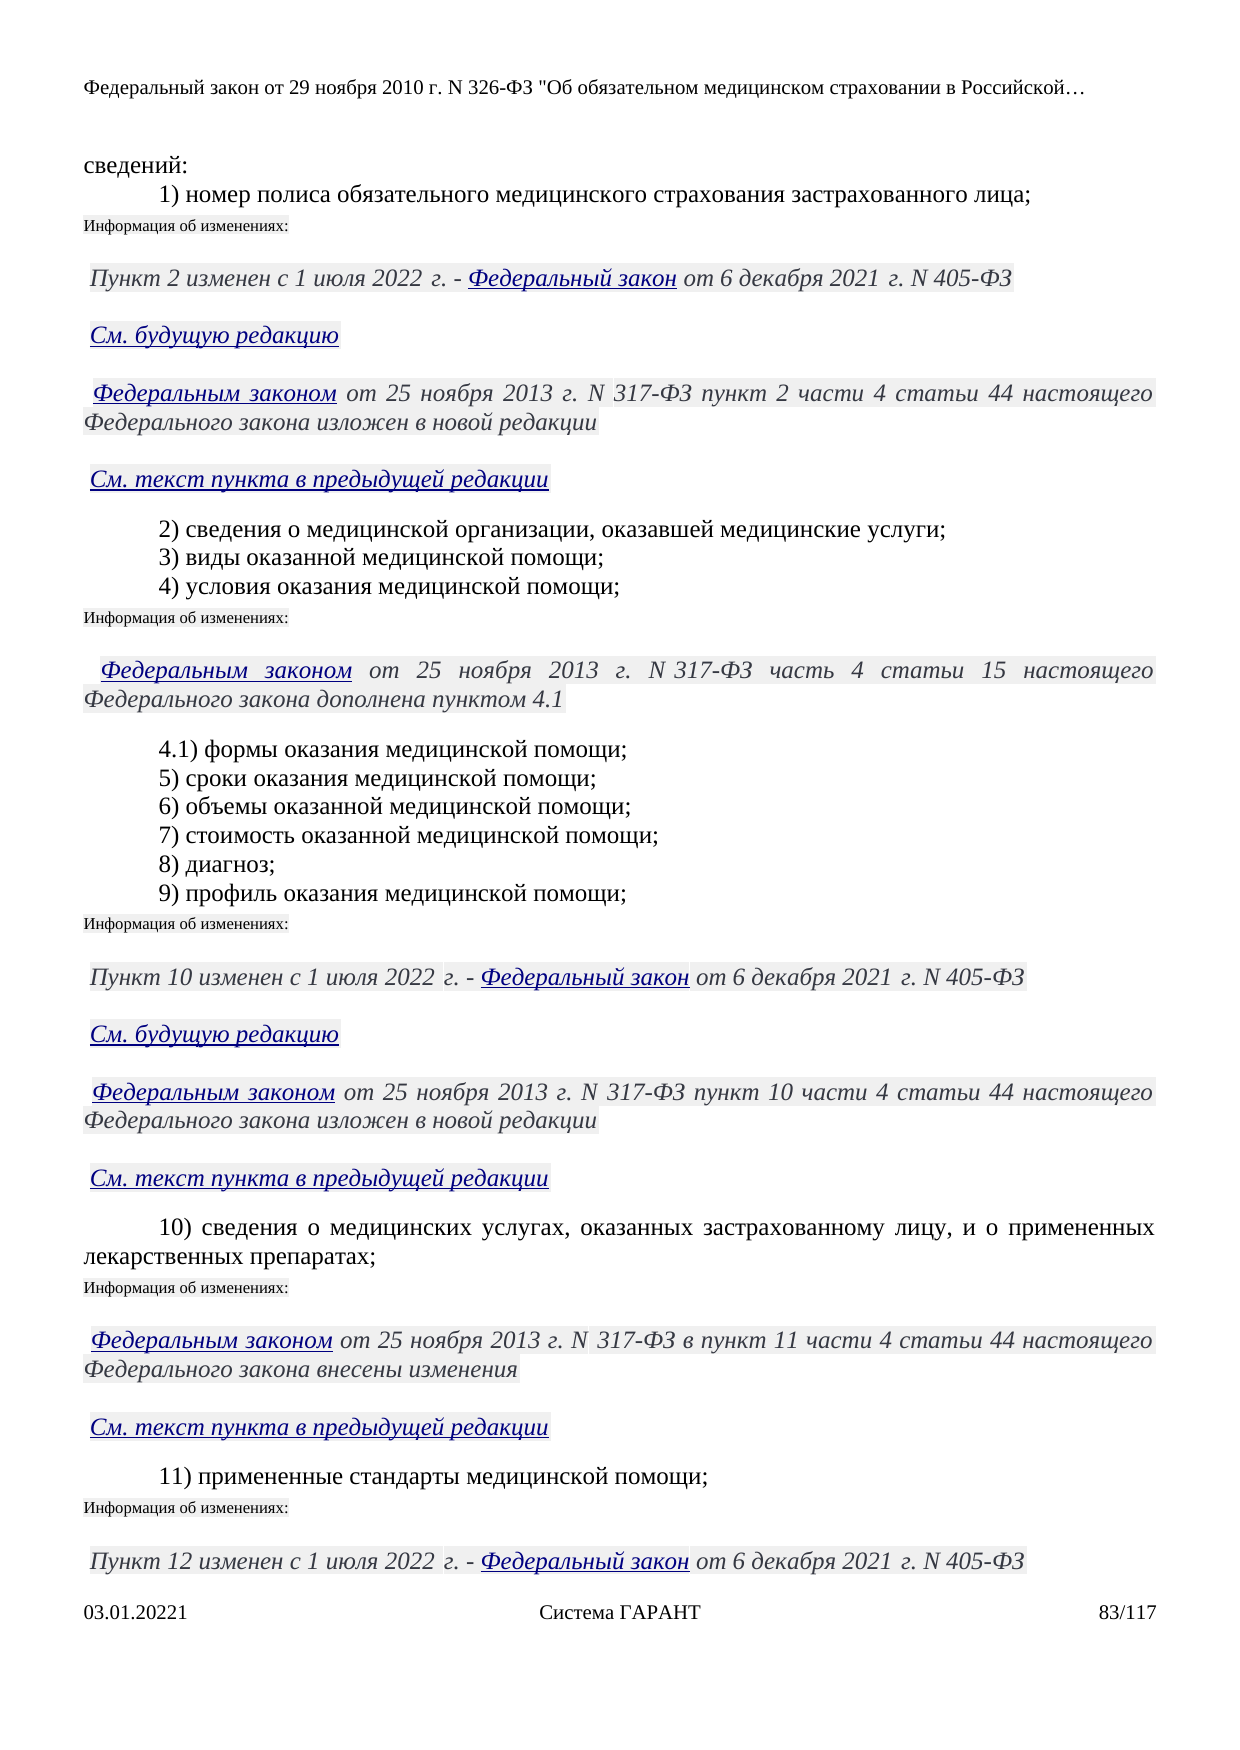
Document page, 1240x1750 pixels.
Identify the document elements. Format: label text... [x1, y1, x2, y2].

text См. будущую редакцию [83, 1019, 1156, 1048]
text Федеральным законом от 25 ноября 2013 г. N 317-ФЗ пункт 10 части 4 статьи 44 настоящего Федерального закона изложен в новой редакции [83, 1077, 1156, 1134]
text Федеральным законом от 25 ноября 2013 г. N 317-ФЗ часть 4 статьи 15 настоящего Федерального закона дополнена пунктом 4.1 [83, 656, 1156, 713]
text 3) виды оказанной медицинской помощи; [83, 542, 1156, 571]
text 6) объемы оказанной медицинской помощи; [83, 791, 1156, 820]
text Информация об изменениях: [83, 608, 1156, 627]
text 1) номер полиса обязательного медицинского страхования застрахованного лица; [83, 179, 1156, 207]
text 2) сведения о медицинской организации, оказавшей медицинские услуги; [83, 514, 1156, 542]
text 10) сведения о медицинских услугах, оказанных застрахованному лицу, и о примененных лекарственных препаратах; [83, 1212, 1156, 1270]
text См. текст пункта в предыдущей редакции [83, 464, 1156, 493]
text Информация об изменениях: [83, 914, 1156, 933]
text 4) условия оказания медицинской помощи; [83, 571, 1156, 600]
text См. текст пункта в предыдущей редакции [83, 1163, 1156, 1192]
text 11) примененные стандарты медицинской помощи; [83, 1461, 1156, 1490]
text 9) профиль оказания медицинской помощи; [83, 878, 1156, 906]
text Пункт 10 изменен с 1 июля 2022 г. - Федеральный закон от 6 декабря 2021 г. N 405-ФЗ [83, 962, 1156, 991]
text 5) сроки оказания медицинской помощи; [83, 763, 1156, 791]
text сведений: [83, 150, 1156, 179]
text Информация об изменениях: [83, 1278, 1156, 1297]
text Пункт 2 изменен с 1 июля 2022 г. - Федеральный закон от 6 декабря 2021 г. N 405-ФЗ [83, 263, 1156, 292]
text См. текст пункта в предыдущей редакции [83, 1412, 1156, 1441]
text Федеральным законом от 25 ноября 2013 г. N 317-ФЗ пункт 2 части 4 статьи 44 настоящего Федерального закона изложен в новой редакции [83, 378, 1156, 435]
text 4.1) формы оказания медицинской помощи; [83, 734, 1156, 763]
text Информация об изменениях: [83, 1498, 1156, 1517]
text 7) стоимость оказанной медицинской помощи; [83, 820, 1156, 849]
text См. будущую редакцию [83, 321, 1156, 349]
text Информация об изменениях: [83, 215, 1156, 234]
text Пункт 12 изменен с 1 июля 2022 г. - Федеральный закон от 6 декабря 2021 г. N 405-ФЗ [83, 1546, 1156, 1574]
text Федеральным законом от 25 ноября 2013 г. N 317-ФЗ в пункт 11 части 4 статьи 44 настоящего Федерального закона внесены изменения [83, 1326, 1156, 1383]
text 8) диагноз; [83, 849, 1156, 878]
